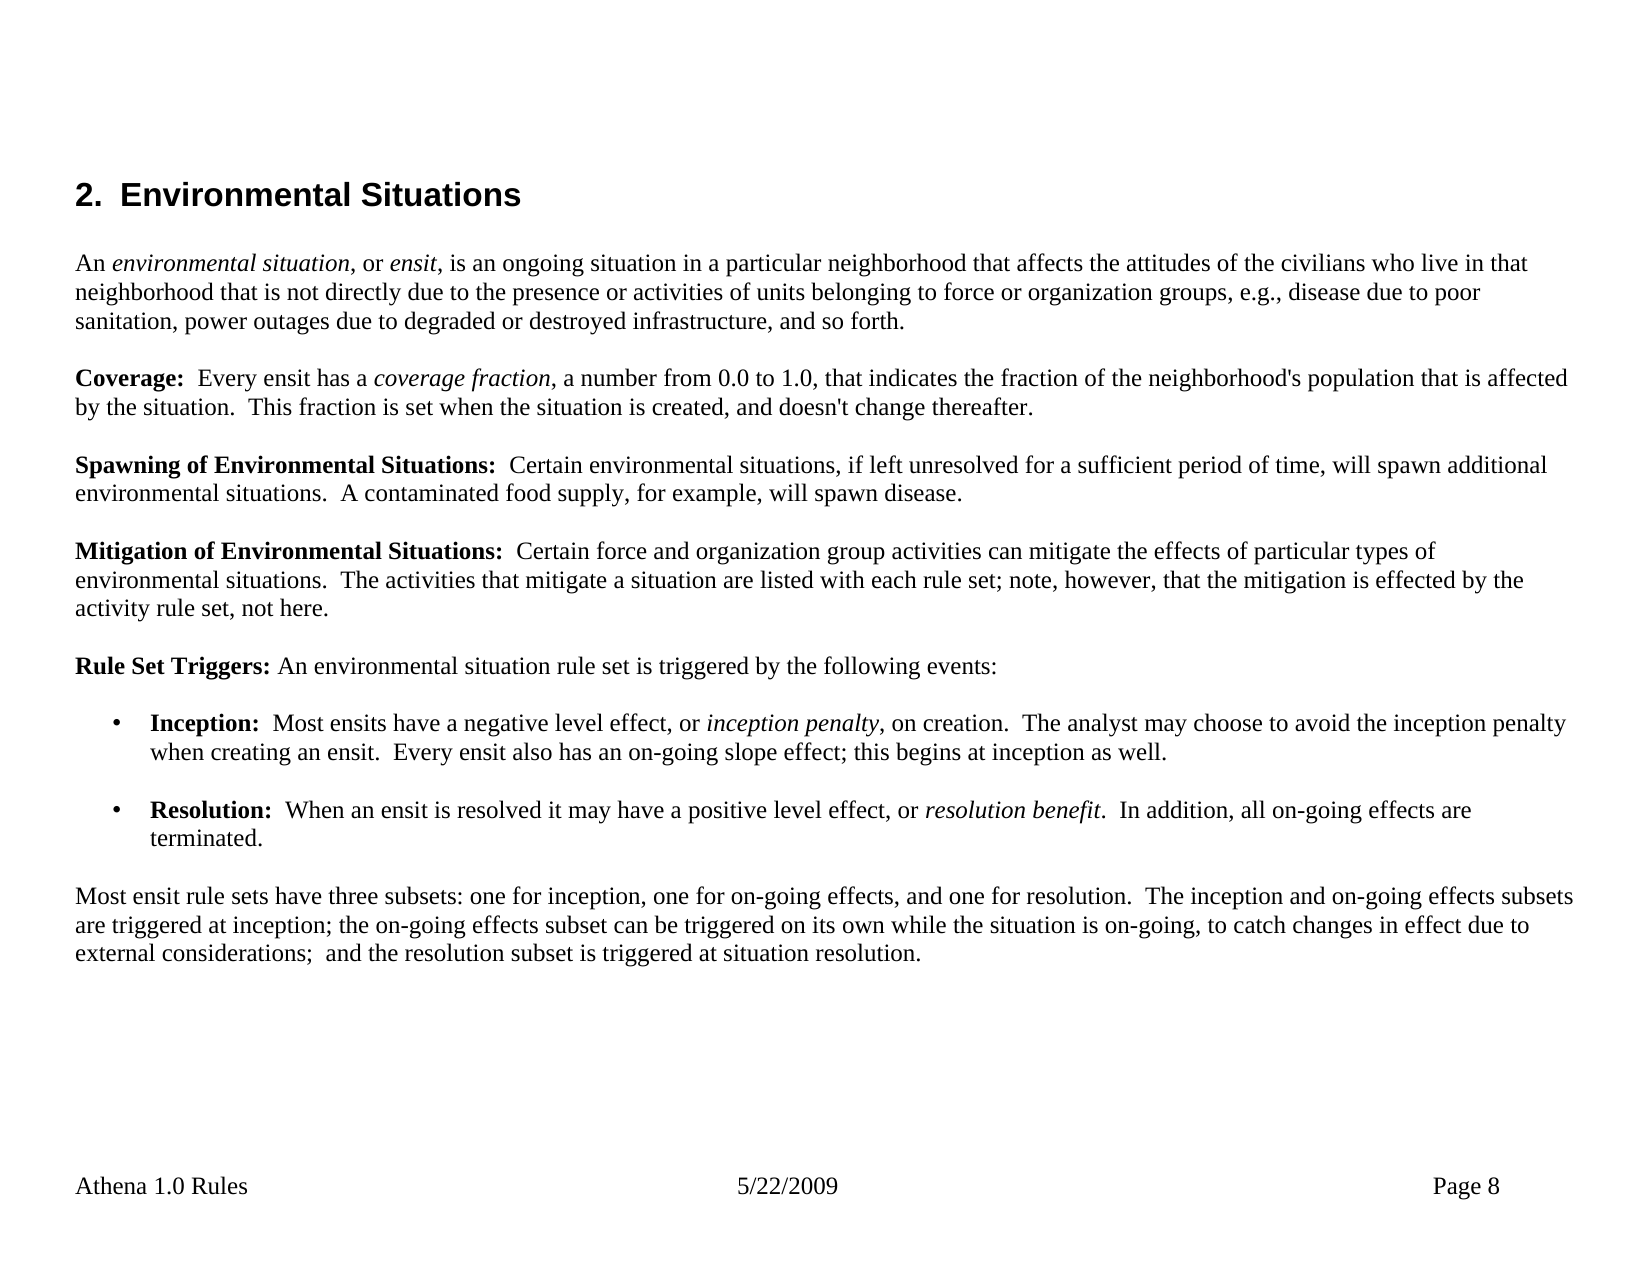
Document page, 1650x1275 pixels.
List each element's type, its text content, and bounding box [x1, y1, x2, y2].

text Most ensit rule sets have three subsets: one for inception, one for on-going effects, and one for resolution. The inception and on-going effects subsets are triggered at inception; the on-going effects subset can be triggered on its own while the situation is on-going, to catch changes in effect due to external considerations; and the resolution subset is triggered at situation resolution. [75, 881, 1575, 967]
text Mitigation of Environmental Situations: Certain force and organization group activities can mitigate the effects of particular types of environmental situations. The activities that mitigate a situation are listed with each rule set; note, however, that the mitigation is effected by the activity rule set, not here. [75, 536, 1575, 622]
list Inception: Most ensits have a negative level effect, or inception penalty, on creation. The analyst may choose to avoid the inception penalty when creating an ensit. Every ensit also has an on-going slope effect; this begins at inception as well. [112, 708, 1575, 766]
text Rule Set Triggers: An environmental situation rule set is triggered by the following events: [75, 651, 1575, 680]
text Coverage: Every ensit has a coverage fraction, a number from 0.0 to 1.0, that indicates the fraction of the neighborhood's population that is affected by the situation. This fraction is set when the situation is created, and doesn't change thereafter. [75, 363, 1575, 421]
text Spawning of Environmental Situations: Certain environmental situations, if left unresolved for a sufficient period of time, will spawn additional environmental situations. A contaminated food supply, for example, will spawn disease. [75, 450, 1575, 507]
list Resolution: When an ensit is resolved it may have a positive level effect, or resolution benefit. In addition, all on-going effects are terminated. [112, 795, 1575, 852]
subtitle Environmental Situations [75, 175, 1575, 213]
text An environmental situation, or ensit, is an ongoing situation in a particular neighborhood that affects the attitudes of the civilians who live in that neighborhood that is not directly due to the presence or activities of units belonging to force or organization groups, e.g., disease due to poor sanitation, power outages due to degraded or destroyed infrastructure, and so forth. [75, 248, 1575, 335]
